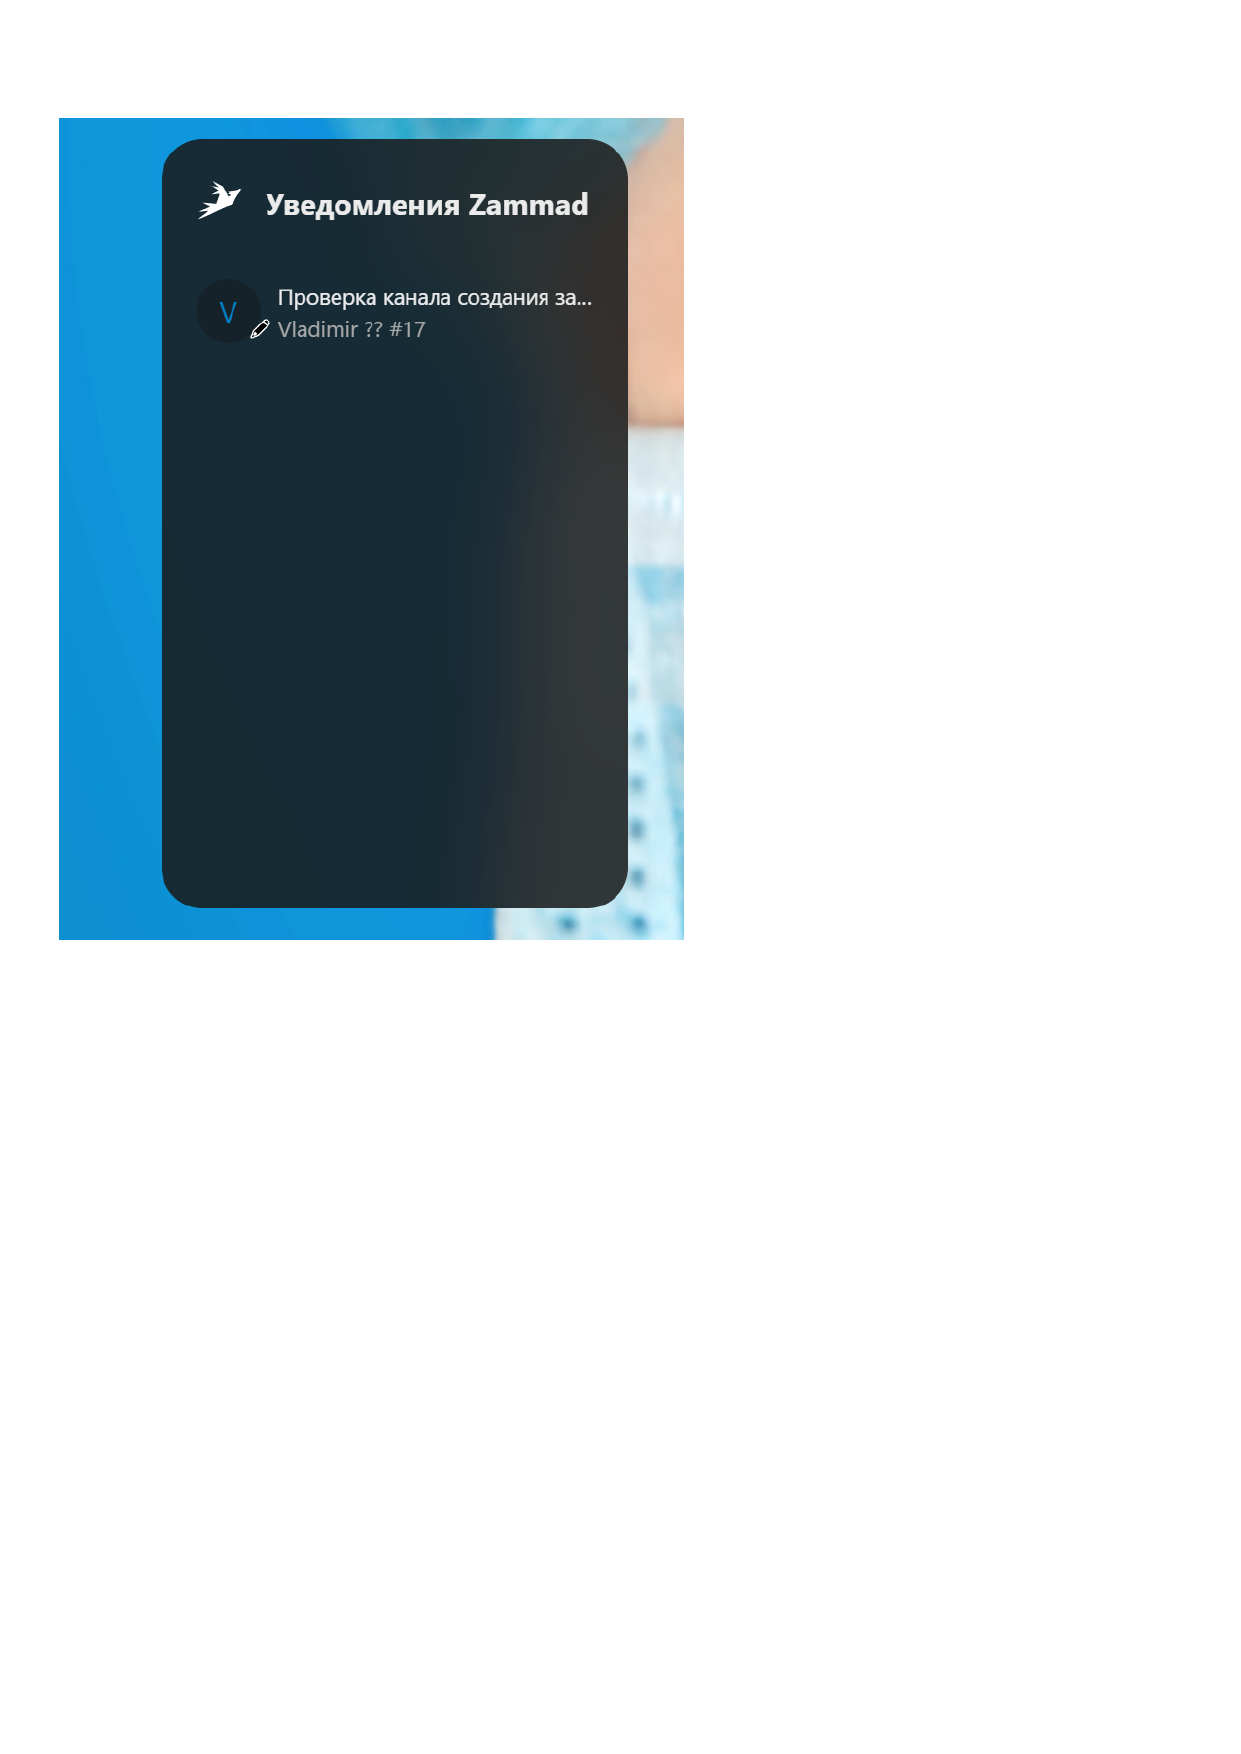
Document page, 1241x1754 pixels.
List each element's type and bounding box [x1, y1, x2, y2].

picture [59, 118, 684, 940]
